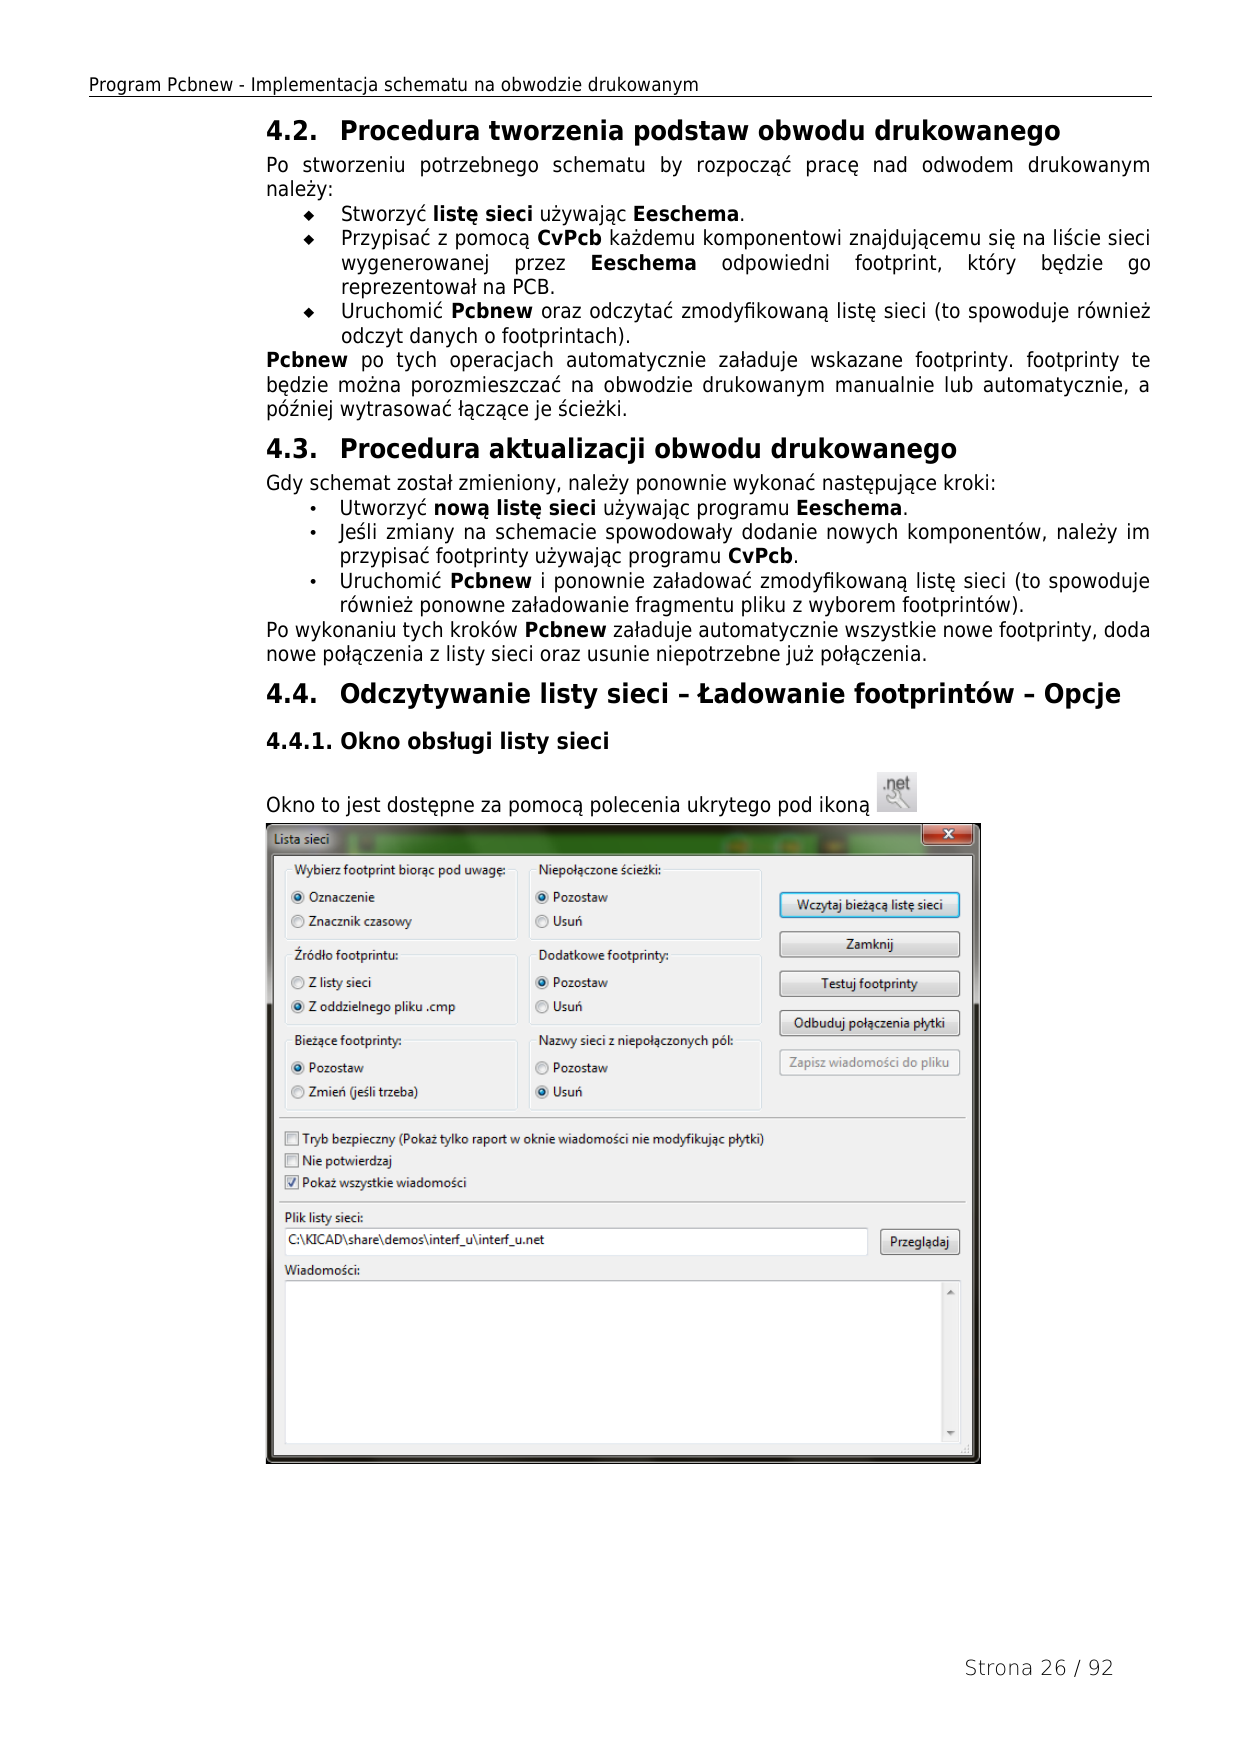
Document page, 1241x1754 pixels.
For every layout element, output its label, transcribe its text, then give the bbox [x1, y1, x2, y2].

subtitle Odczytywanie listy sieci – Ładowanie footprintów – Opcje [266, 678, 1152, 710]
text Po stworzeniu potrzebnego schematu by rozpocząć pracę nad odwodem drukowanym należy: [266, 152, 1152, 201]
text Gdy schemat został zmieniony, należy ponownie wykonać następujące kroki: [266, 471, 1152, 495]
text Pcbnew po tych operacjach automatycznie załaduje wskazane footprinty. footprinty te będzie można porozmieszczać na obwodzie drukowanym manualnie lub automatycznie, a później wytrasować łączące je ścieżki. [266, 348, 1152, 422]
list Uruchomić Pcbnew oraz odczytać zmodyfikowaną listę sieci (to spowoduje również odczyt danych o footprintach). [303, 299, 1152, 348]
list Jeśli zmiany na schemacie spowodowały dodanie nowych komponentów, należy im przypisać footprinty używając programu CvPcb. [310, 520, 1152, 569]
list Przypisać z pomocą CvPcb każdemu komponentowi znajdującemu się na liście sieci wygenerowanej przez Eeschema odpowiedni footprint, który będzie go reprezentował na PCB. [303, 226, 1152, 299]
list Stworzyć listę sieci używając Eeschema. [303, 201, 1152, 226]
text Po wykonaniu tych kroków Pcbnew załaduje automatycznie wszystkie nowe footprinty, doda nowe połączenia z listy sieci oraz usunie niepotrzebne już połączenia. [266, 618, 1152, 667]
text Okno to jest dostępne za pomocą polecenia ukrytego pod ikoną [266, 766, 1152, 817]
subtitle Procedura tworzenia podstaw obwodu drukowanego [266, 115, 1152, 147]
subtitle Procedura aktualizacji obwodu drukowanego [266, 433, 1152, 465]
list Uruchomić Pcbnew i ponownie załadować zmodyfikowaną listę sieci (to spowoduje również ponowne załadowanie fragmentu pliku z wyborem footprintów). [310, 569, 1152, 618]
picture [265, 823, 981, 1464]
subtitle Okno obsługi listy sieci [266, 728, 1152, 755]
picture [876, 772, 917, 812]
list Utworzyć nową listę sieci używając programu Eeschema. [310, 495, 1152, 520]
